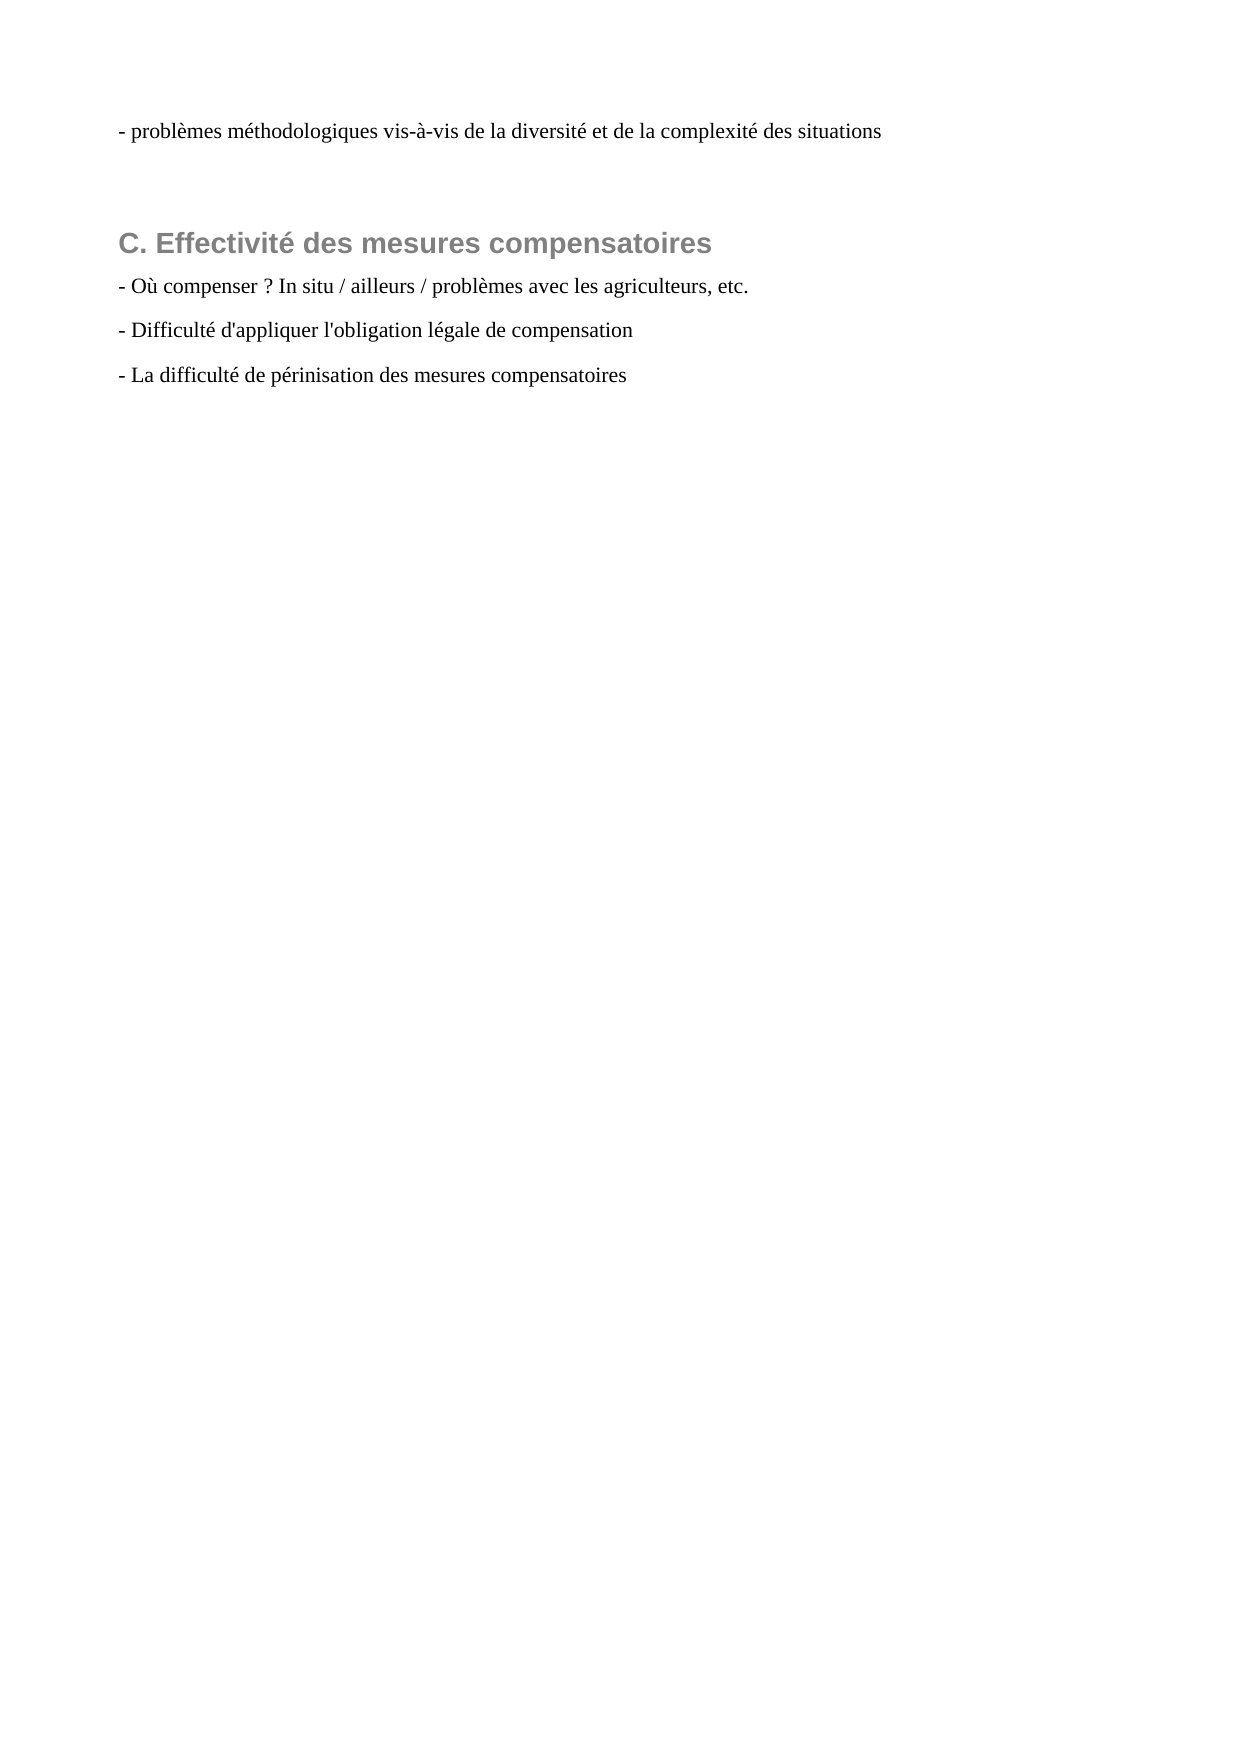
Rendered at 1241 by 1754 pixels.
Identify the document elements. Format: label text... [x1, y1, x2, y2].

text - problèmes méthodologiques vis-à-vis de la diversité et de la complexité des situations [118, 118, 1122, 143]
text - Difficulté d'appliquer l'obligation légale de compensation [118, 317, 1122, 343]
subtitle C. Effectivité des mesures compensatoires [118, 227, 1122, 260]
text - Où compenser ? In situ / ailleurs / problèmes avec les agriculteurs, etc. [118, 273, 1122, 298]
text - La difficulté de périnisation des mesures compensatoires [118, 362, 1122, 387]
